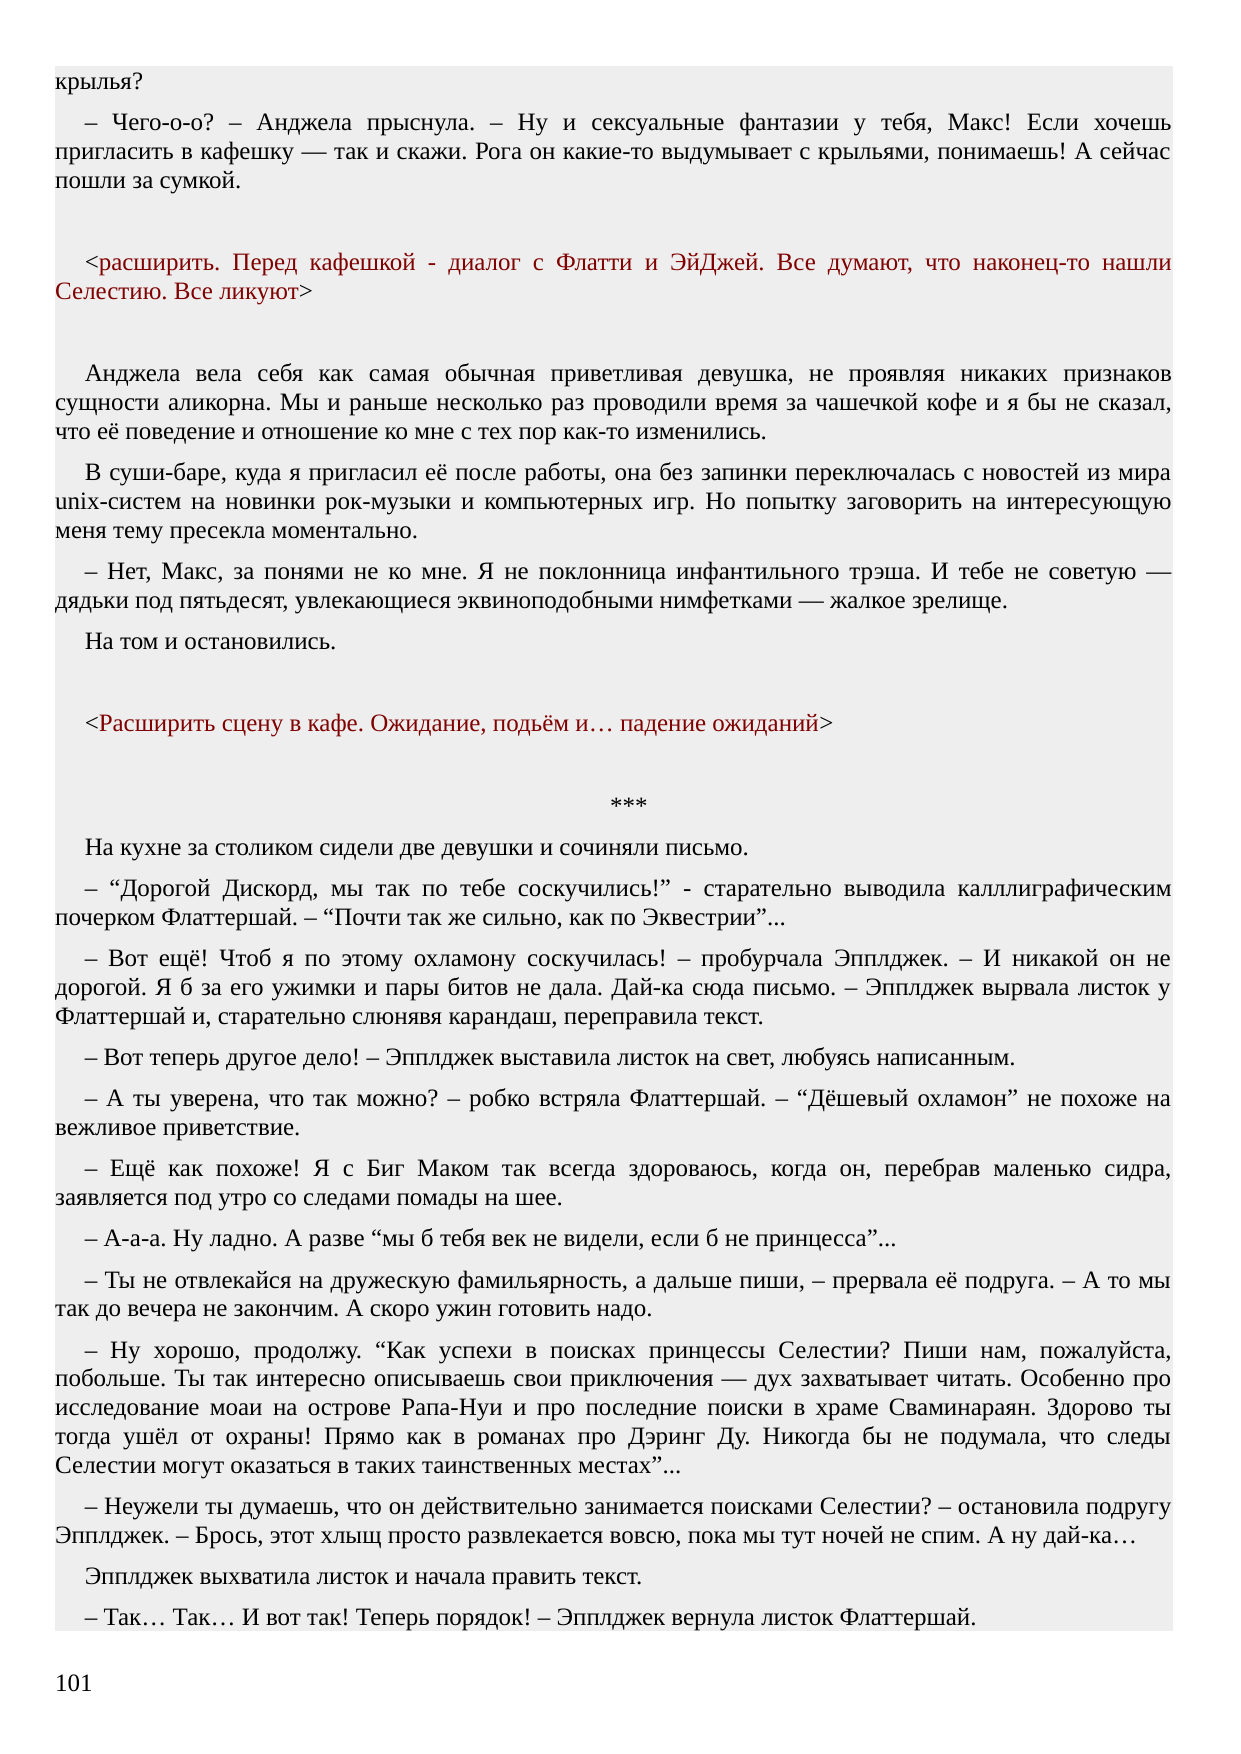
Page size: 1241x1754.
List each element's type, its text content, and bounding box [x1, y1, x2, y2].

text – Неужели ты думаешь, что он действительно занимается поисками Селестии? – остановила подругу Эпплджек. – Брось, этот хлыщ просто развлекается вовсю, пока мы тут ночей не спим. А ну дай-ка… [55, 1491, 1173, 1548]
text – Вот ещё! Чтоб я по этому охламону соскучилась! – пробурчала Эпплджек. – И никакой он не дорогой. Я б за его ужимки и пары битов не дала. Дай-ка сюда письмо. – Эпплджек вырвала листок у Флаттершай и, старательно слюнявя карандаш, переправила текст. [55, 943, 1173, 1030]
text На том и остановились. [55, 626, 1173, 655]
text – Чего-о-о? – Анджела прыснула. – Ну и сексуальные фантазии у тебя, Макс! Если хочешь пригласить в кафешку — так и скажи. Рога он какие-то выдумывает с крыльями, понимаешь! А сейчас пошли за сумкой. [55, 107, 1173, 193]
text <расширить. Перед кафешкой - диалог с Флатти и ЭйДжей. Все думают, что наконец-то нашли Селестию. Все ликуют> [55, 247, 1173, 305]
text – Ну хорошо, продолжу. “Как успехи в поисках принцессы Селестии? Пиши нам, пожалуйста, побольше. Ты так интересно описываешь свои приключения — дух захватывает читать. Особенно про исследование моаи на острове Рапа-Нуи и про последние поиски в храме Сваминараян. Здорово ты тогда ушёл от охраны! Прямо как в романах про Дэринг Ду. Никогда бы не подумала, что следы Селестии могут оказаться в таких таинственных местах”... [55, 1335, 1173, 1478]
text <Расширить сцену в кафе. Ожидание, подьём и… падение ожиданий> [55, 708, 1173, 737]
text – Нет, Макс, за понями не ко мне. Я не поклонница инфантильного трэша. И тебе не советую — дядьки под пятьдесят, увлекающиеся эквиноподобными нимфетками — жалкое зрелище. [55, 556, 1173, 613]
text – Ты не отвлекайся на дружескую фамильярность, а дальше пиши, – прервала её подруга. – А то мы так до вечера не закончим. А скоро ужин готовить надо. [55, 1265, 1173, 1322]
text – А-а-а. Ну ладно. А разве “мы б тебя век не видели, если б не принцесса”... [55, 1223, 1173, 1252]
text – Ещё как похоже! Я с Биг Маком так всегда здороваюсь, когда он, перебрав маленько сидра, заявляется под утро со следами помады на шее. [55, 1153, 1173, 1211]
text В суши-баре, куда я пригласил её после работы, она без запинки переключалась с новостей из мира unix-систем на новинки рок-музыки и компьютерных игр. Но попытку заговорить на интересующую меня тему пресекла моментально. [55, 457, 1173, 543]
text – “Дорогой Дискорд, мы так по тебе соскучились!” - старательно выводила калллиграфическим почерком Флаттершай. – “Почти так же сильно, как по Эквестрии”... [55, 873, 1173, 931]
text *** [55, 791, 1173, 820]
text Анджела вела себя как самая обычная приветливая девушка, не проявляя никаких признаков сущности аликорна. Мы и раньше несколько раз проводили время за чашечкой кофе и я бы не сказал, что её поведение и отношение ко мне с тех пор как-то изменились. [55, 358, 1173, 445]
text крылья? [55, 66, 1173, 95]
text – А ты уверена, что так можно? – робко встряла Флаттершай. – “Дёшевый охламон” не похоже на вежливое приветствие. [55, 1083, 1173, 1141]
text – Так… Так… И вот так! Теперь порядок! – Эпплджек вернула листок Флаттершай. [55, 1602, 1173, 1631]
text Эпплджек выхватила листок и начала править текст. [55, 1561, 1173, 1590]
text На кухне за столиком сидели две девушки и сочиняли письмо. [55, 832, 1173, 861]
text – Вот теперь другое дело! – Эпплджек выставила листок на свет, любуясь написанным. [55, 1042, 1173, 1071]
